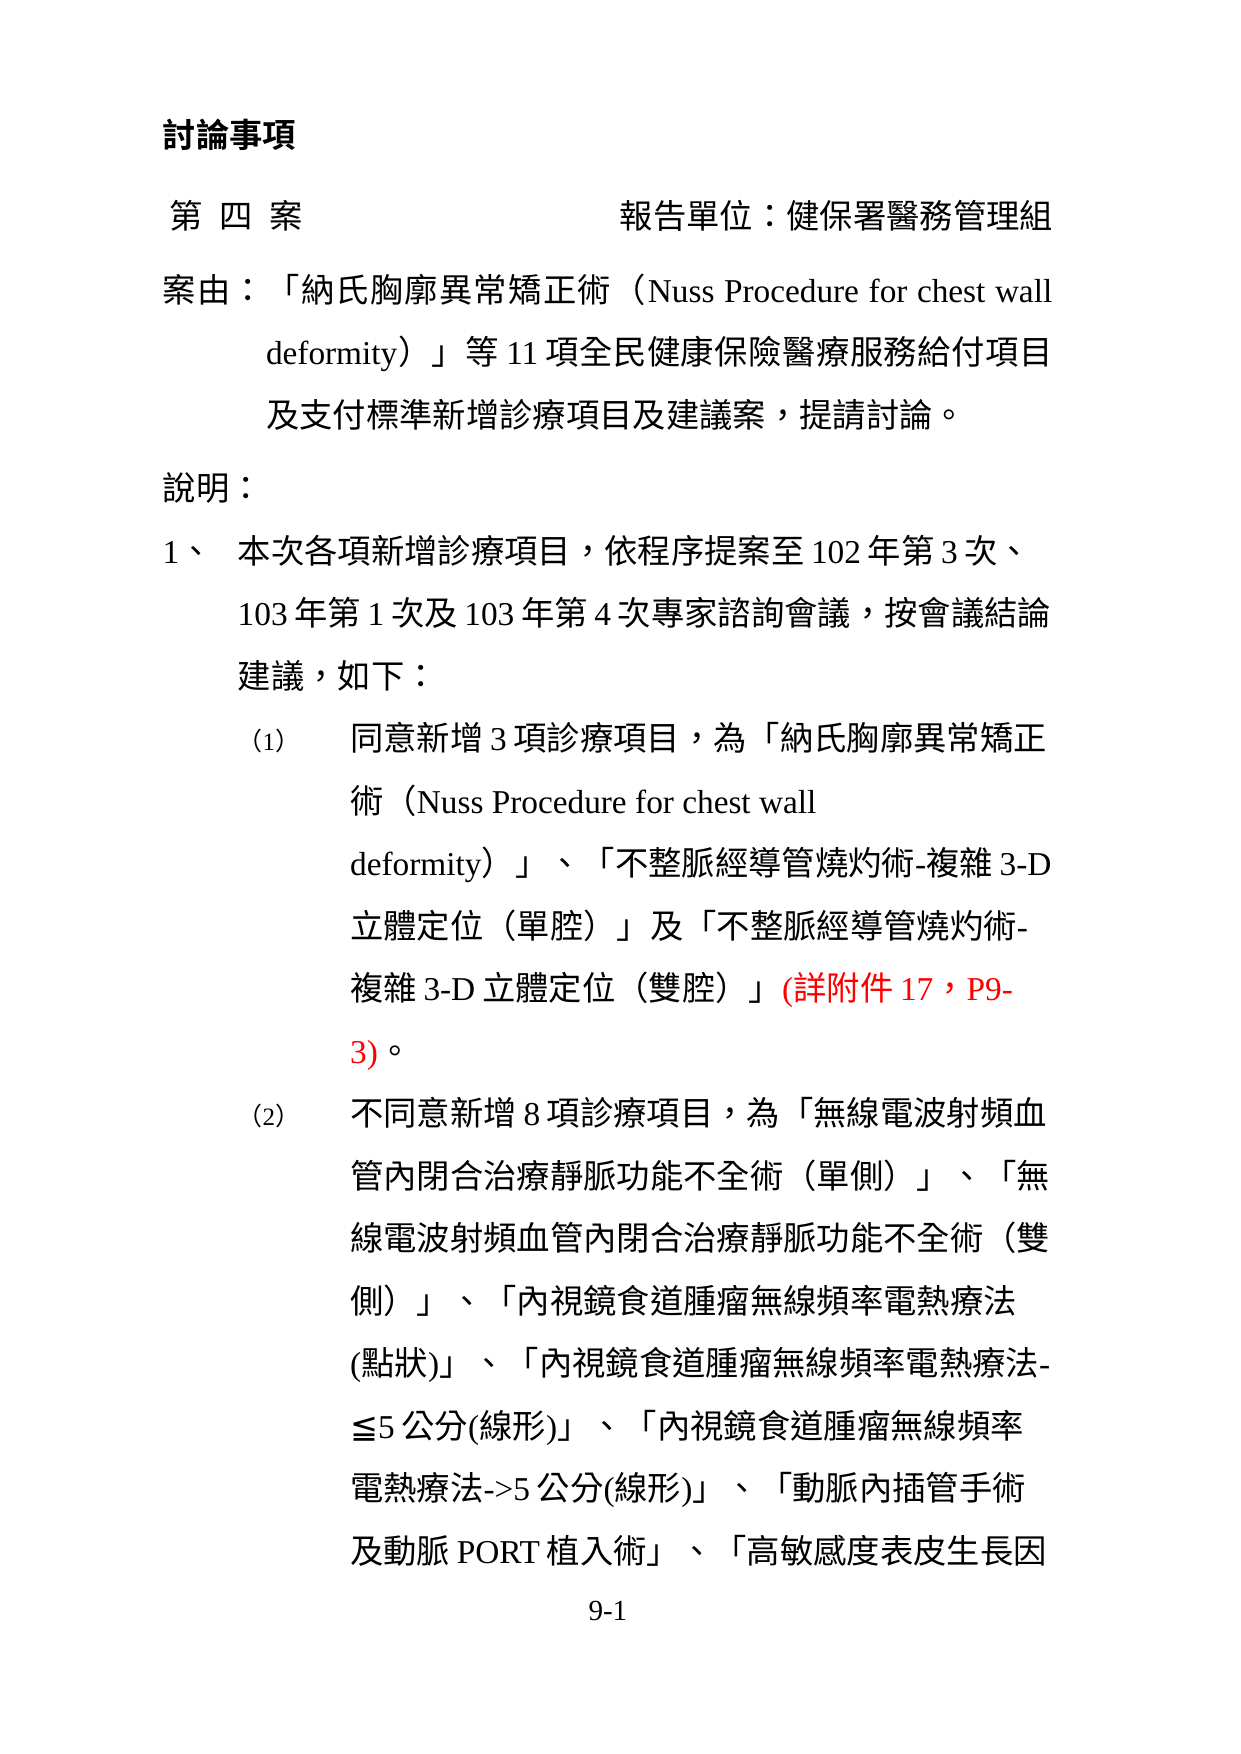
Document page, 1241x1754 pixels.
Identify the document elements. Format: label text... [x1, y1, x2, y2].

text 第 四 案 報告單位：健保署醫務管理組 [162, 172, 1053, 234]
text 案由：「納氏胸廓異常矯正術（Nuss Procedure for chest wall deformity）」等11項全民健康保險醫療服務給付項目及支付標準新增診療項目及建議案，提請討論。 [162, 246, 1053, 433]
text 討論事項 [162, 91, 1053, 153]
list 不同意新增8項診療項目，為「無線電波射頻血管內閉合治療靜脈功能不全術（單側）」、「無線電波射頻血管內閉合治療靜脈功能不全術（雙側）」、「內視鏡食道腫瘤無線頻率電熱療法(點狀)」、「內視鏡食道腫瘤無線頻率電熱療法-≦5公分(線形)」、「內視鏡食道腫瘤無線頻率電熱療法->5公分(線形)」、「動脈內插管手術及動脈PORT植入術」、「高敏感度表皮生長因 [237, 1069, 1053, 1569]
text 說明： [162, 444, 1053, 507]
list 同意新增3項診療項目，為「納氏胸廓異常矯正術（Nuss Procedure for chest wall deformity）」、「不整脈經導管燒灼術-複雜3-D立體定位（單腔）」及「不整脈經導管燒灼術-複雜3-D立體定位（雙腔）」(詳附件17，P9-3)。 [237, 694, 1053, 1069]
list 本次各項新增診療項目，依程序提案至102年第3次、103年第1次及103年第4次專家諮詢會議，按會議結論建議，如下： [162, 507, 1053, 694]
